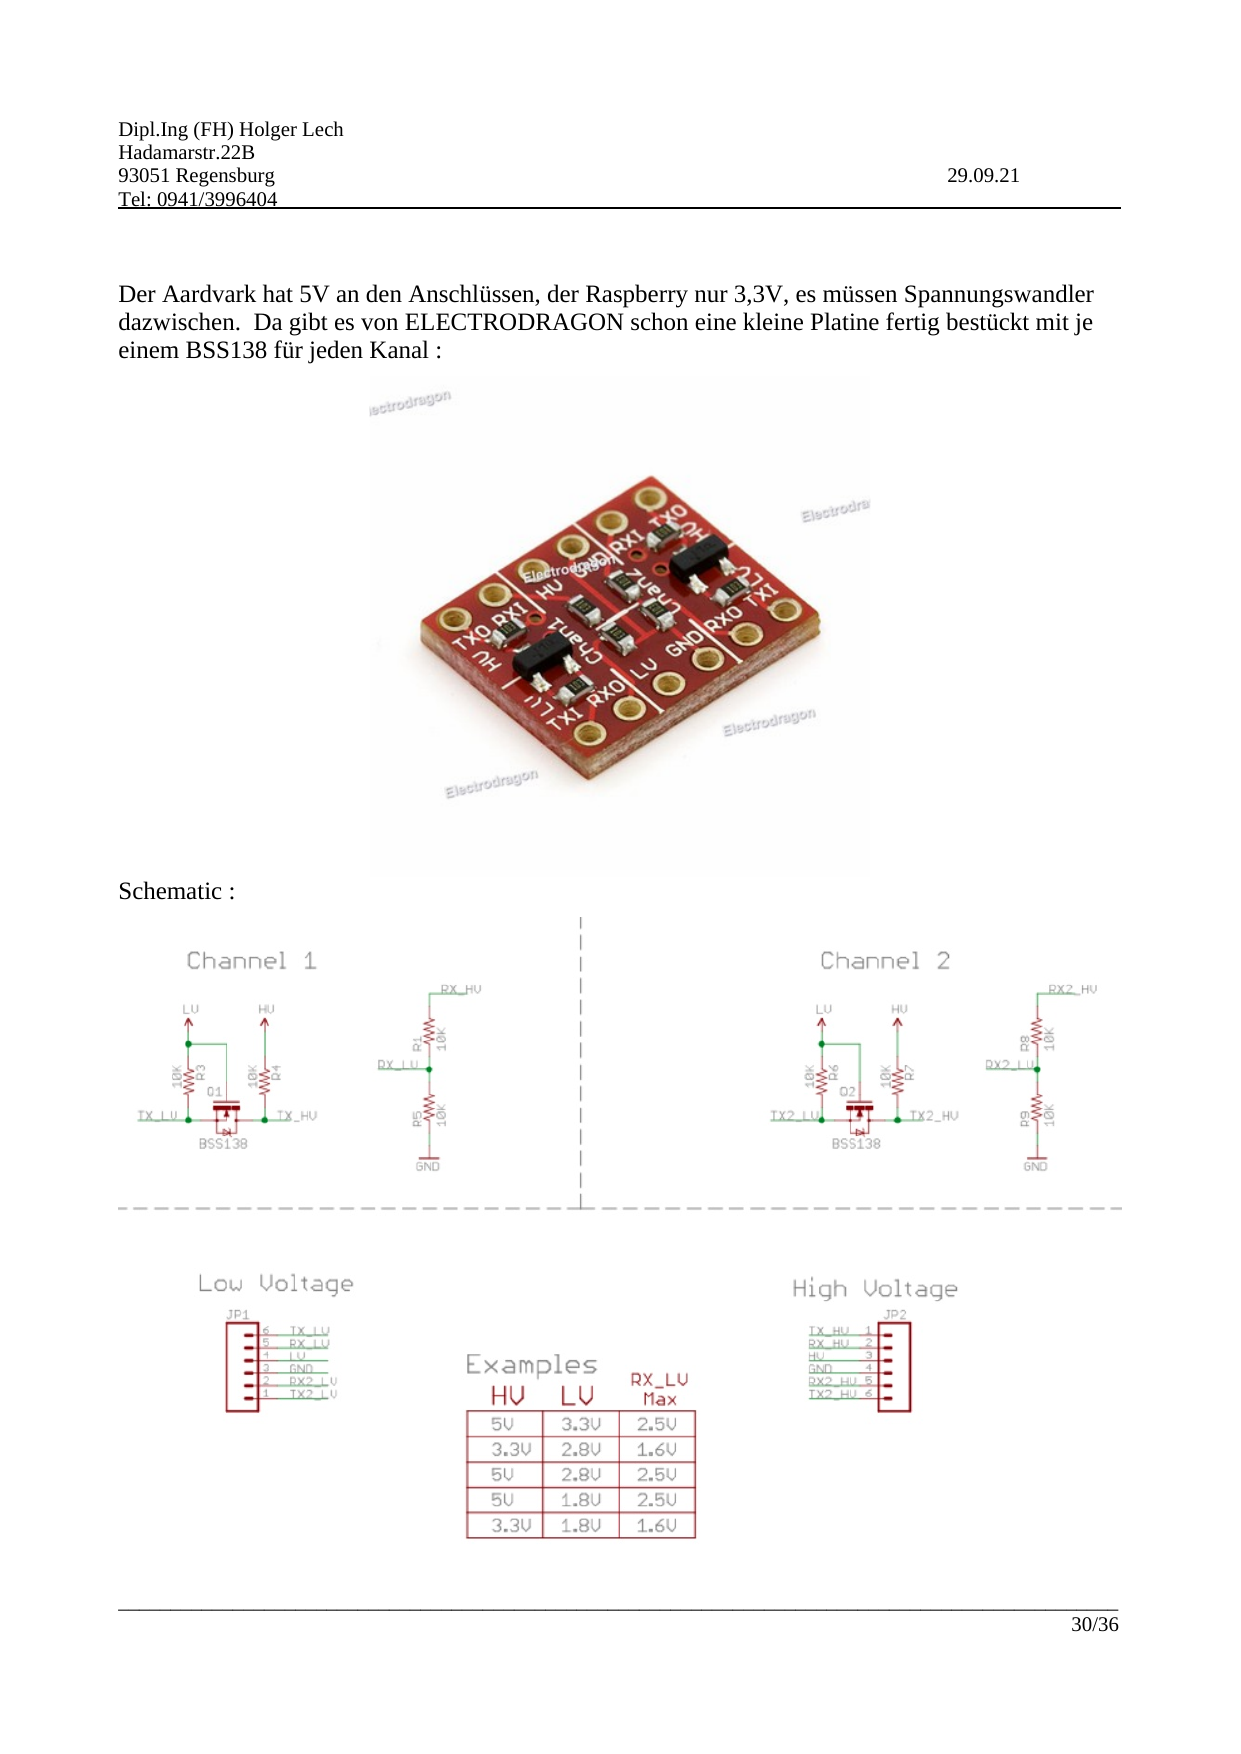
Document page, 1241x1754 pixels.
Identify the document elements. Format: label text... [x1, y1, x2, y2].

picture [118, 917, 1122, 1560]
text Schematic : [118, 877, 1122, 905]
picture [369, 376, 871, 877]
text Der Aardvark hat 5V an den Anschlüssen, der Raspberry nur 3,3V, es müssen Spannungswandler dazwischen. Da gibt es von ELECTRODRAGON schon eine kleine Platine fertig bestückt mit je einem BSS138 für jeden Kanal : [118, 280, 1122, 363]
